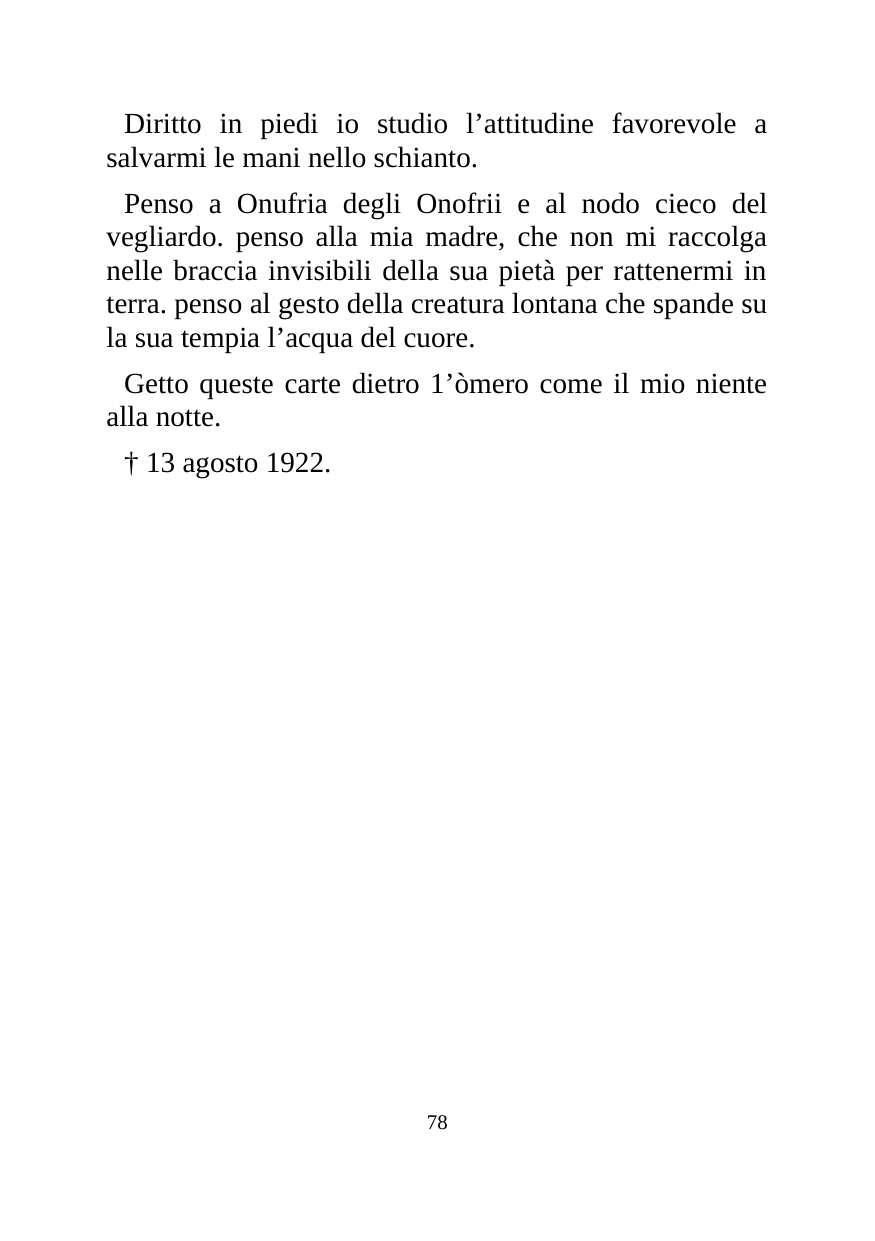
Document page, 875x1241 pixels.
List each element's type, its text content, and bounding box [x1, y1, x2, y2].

text Getto queste carte dietro 1’òmero come il mio niente alla notte. [106, 366, 768, 433]
text Diritto in piedi io studio l’attitudine favorevole a salvarmi le mani nello schianto. [106, 106, 768, 173]
text Penso a Onufria degli Onofrii e al nodo cieco del vegliardo. penso alla mia madre, che non mi raccolga nelle braccia invisibili della sua pietà per rattenermi in terra. penso al gesto della creatura lontana che spande su la sua tempia l’acqua del cuore. [106, 186, 768, 353]
text † 13 agosto 1922. [106, 446, 768, 479]
